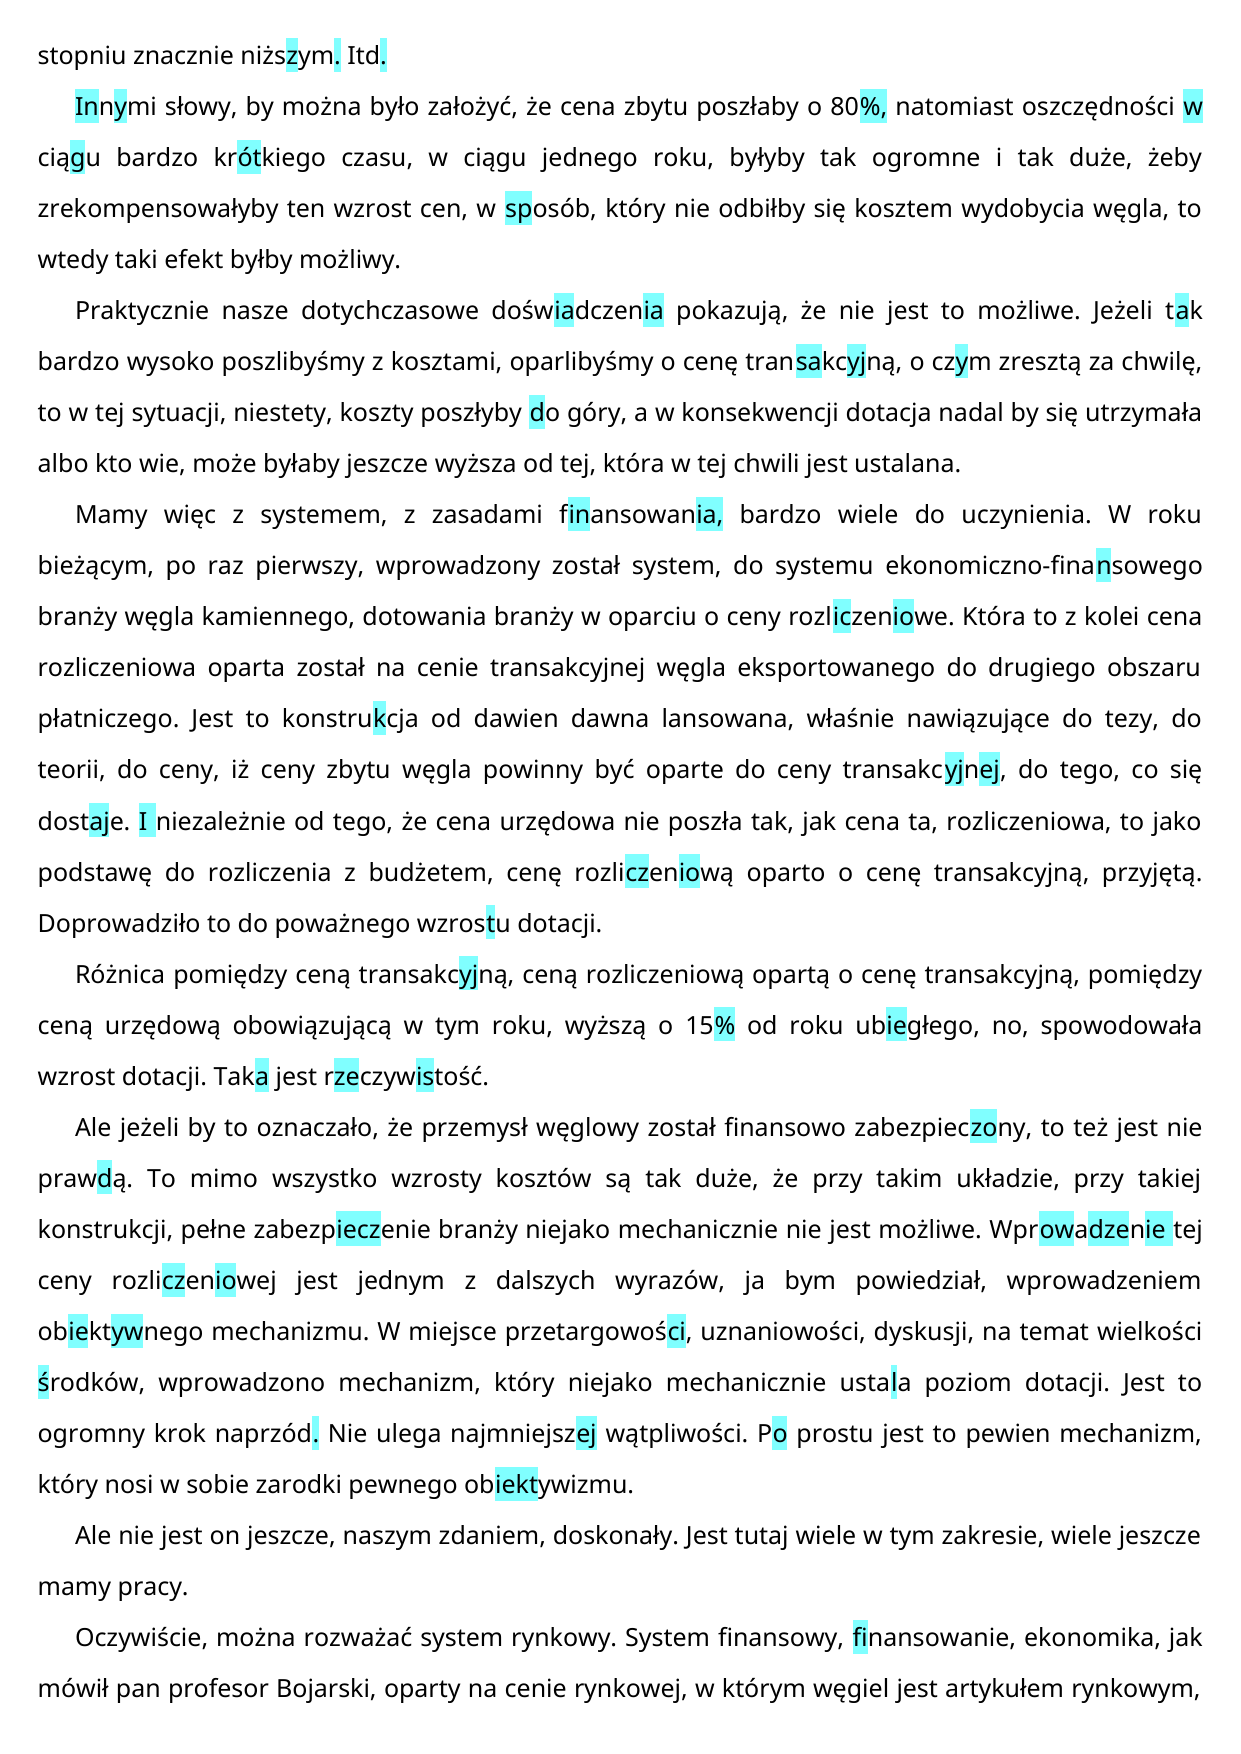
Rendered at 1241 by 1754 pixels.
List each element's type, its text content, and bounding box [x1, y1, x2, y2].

text Oczywiście, można rozważać system rynkowy. System finansowy, finansowanie, ekonomika, jak mówił pan profesor Bojarski, oparty na cenie rynkowej, w którym węgiel jest artykułem rynkowym, [37, 1620, 1203, 1705]
text Mamy więc z systemem, z zasadami finansowania, bardzo wiele do uczynienia. W roku bieżącym, po raz pierwszy, wprowadzony został system, do systemu ekonomiczno-finansowego branży węgla kamiennego, dotowania branży w oparciu o ceny rozliczeniowe. Która to z kolei cena rozliczeniowa oparta został na cenie transakcyjnej węgla eksportowanego do drugiego obszaru płatniczego. Jest to konstrukcja od dawien dawna lansowana, właśnie nawiązujące do tezy, do teorii, do ceny, iż ceny zbytu węgla powinny być oparte do ceny transakcyjnej, do tego, co się dostaje. I niezależnie od tego, że cena urzędowa nie poszła tak, jak cena ta, rozliczeniowa, to jako podstawę do rozliczenia z budżetem, cenę rozliczeniową oparto o cenę transakcyjną, przyjętą. Doprowadziło to do poważnego wzrostu dotacji. [37, 497, 1203, 939]
text Praktycznie nasze dotychczasowe doświadczenia pokazują, że nie jest to możliwe. Jeżeli tak bardzo wysoko poszlibyśmy z kosztami, oparlibyśmy o cenę transakcyjną, o czym zresztą za chwilę, to w tej sytuacji, niestety, koszty poszłyby do góry, a w konsekwencji dotacja nadal by się utrzymała albo kto wie, może byłaby jeszcze wyższa od tej, która w tej chwili jest ustalana. [37, 293, 1203, 480]
text Ale jeżeli by to oznaczało, że przemysł węglowy został finansowo zabezpieczony, to też jest nie prawdą. To mimo wszystko wzrosty kosztów są tak duże, że przy takim układzie, przy takiej konstrukcji, pełne zabezpieczenie branży niejako mechanicznie nie jest możliwe. Wprowadzenie tej ceny rozliczeniowej jest jednym z dalszych wyrazów, ja bym powiedział, wprowadzeniem obiektywnego mechanizmu. W miejsce przetargowości, uznaniowości, dyskusji, na temat wielkości środków, wprowadzono mechanizm, który niejako mechanicznie ustala poziom dotacji. Jest to ogromny krok naprzód. Nie ulega najmniejszej wątpliwości. Po prostu jest to pewien mechanizm, który nosi w sobie zarodki pewnego obiektywizmu. [37, 1109, 1203, 1501]
text Różnica pomiędzy ceną transakcyjną, ceną rozliczeniową opartą o cenę transakcyjną, pomiędzy ceną urzędową obowiązującą w tym roku, wyższą o 15% od roku ubiegłego, no, spowodowała wzrost dotacji. Taka jest rzeczywistość. [37, 956, 1203, 1092]
text Ale nie jest on jeszcze, naszym zdaniem, doskonały. Jest tutaj wiele w tym zakresie, wiele jeszcze mamy pracy. [37, 1518, 1203, 1603]
text Innymi słowy, by można było założyć, że cena zbytu poszłaby o 80%, natomiast oszczędności w ciągu bardzo krótkiego czasu, w ciągu jednego roku, byłyby tak ogromne i tak duże, żeby zrekompensowałyby ten wzrost cen, w sposób, który nie odbiłby się kosztem wydobycia węgla, to wtedy taki efekt byłby możliwy. [37, 88, 1203, 276]
text stopniu znacznie niższym. Itd. [37, 37, 1203, 72]
